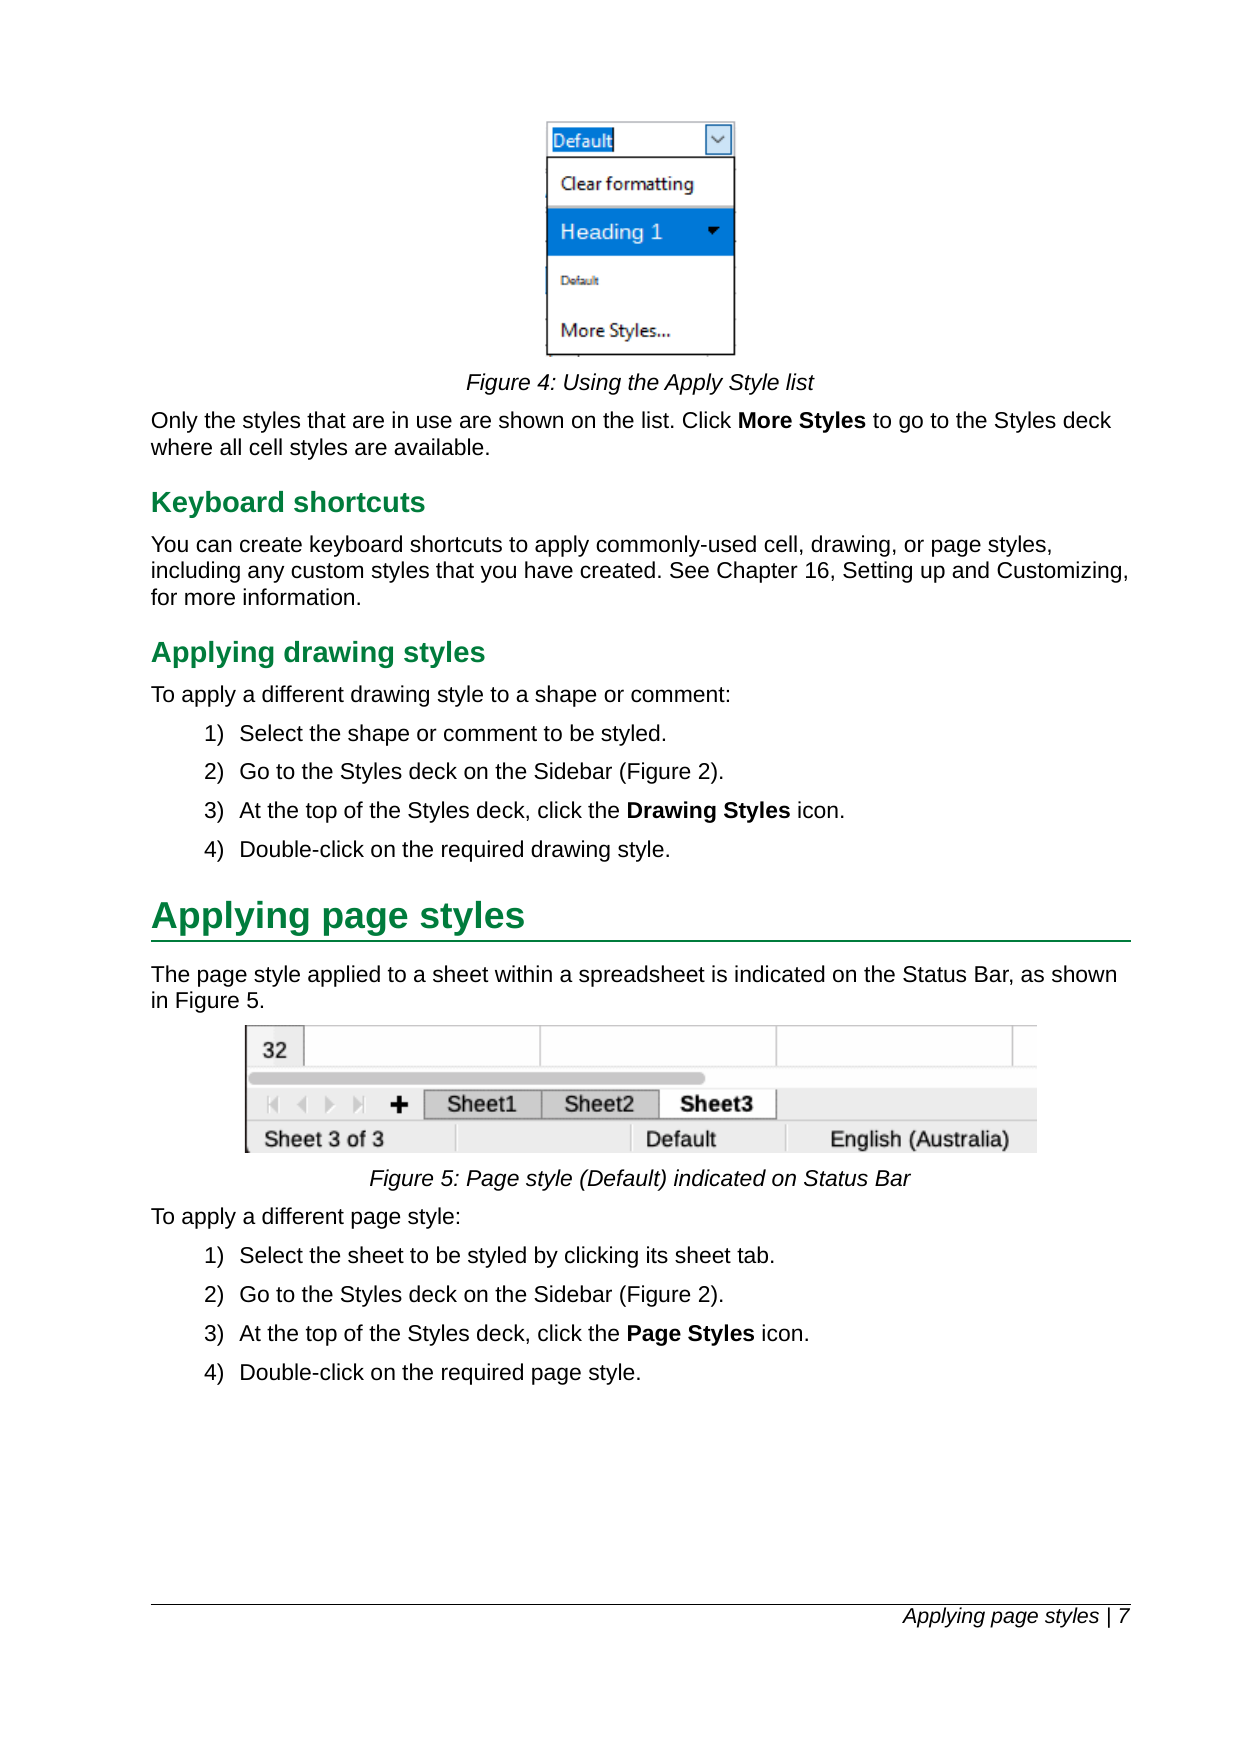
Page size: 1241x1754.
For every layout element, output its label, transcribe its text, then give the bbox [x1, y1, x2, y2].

list Select the sheet to be styled by clicking its sheet tab. [224, 1242, 1131, 1268]
text Only the styles that are in use are shown on the list. Click More Styles to go to the Styles deck where all cell styles are available. [151, 407, 1131, 460]
list At the top of the Styles deck, click the Drawing Styles icon. [224, 797, 1131, 823]
subtitle Keyboard shortcuts [151, 485, 1131, 518]
list To apply a different drawing style to a shape or comment: [151, 681, 1131, 707]
subtitle Applying drawing styles [151, 635, 1131, 668]
list Select the shape or comment to be styled. [224, 719, 1131, 746]
list Go to the Styles deck on the Sidebar (Figure 2). [224, 758, 1131, 785]
list Go to the Styles deck on the Sidebar (Figure 2). [224, 1281, 1131, 1307]
text The page style applied to a sheet within a spreadsheet is indicated on the Status Bar, as shown in Figure 5. [151, 961, 1131, 1013]
text Figure 4: Using the Apply Style list [466, 369, 816, 395]
list At the top of the Styles deck, click the Page Styles icon. [224, 1320, 1131, 1346]
list Double-click on the required page style. [224, 1359, 1131, 1385]
picture [545, 121, 737, 357]
text Figure 5: Page style (Default) indicated on Status Bar [245, 1164, 1037, 1191]
list To apply a different page style: [151, 1203, 1131, 1230]
picture [244, 1025, 1037, 1153]
list Double-click on the required drawing style. [224, 836, 1131, 862]
subtitle Applying page styles [151, 894, 1131, 940]
text You can create keyboard shortcuts to apply commonly-used cell, drawing, or page styles, including any custom styles that you have created. See Chapter 16, Setting up and Customizing, for more information. [151, 531, 1131, 610]
